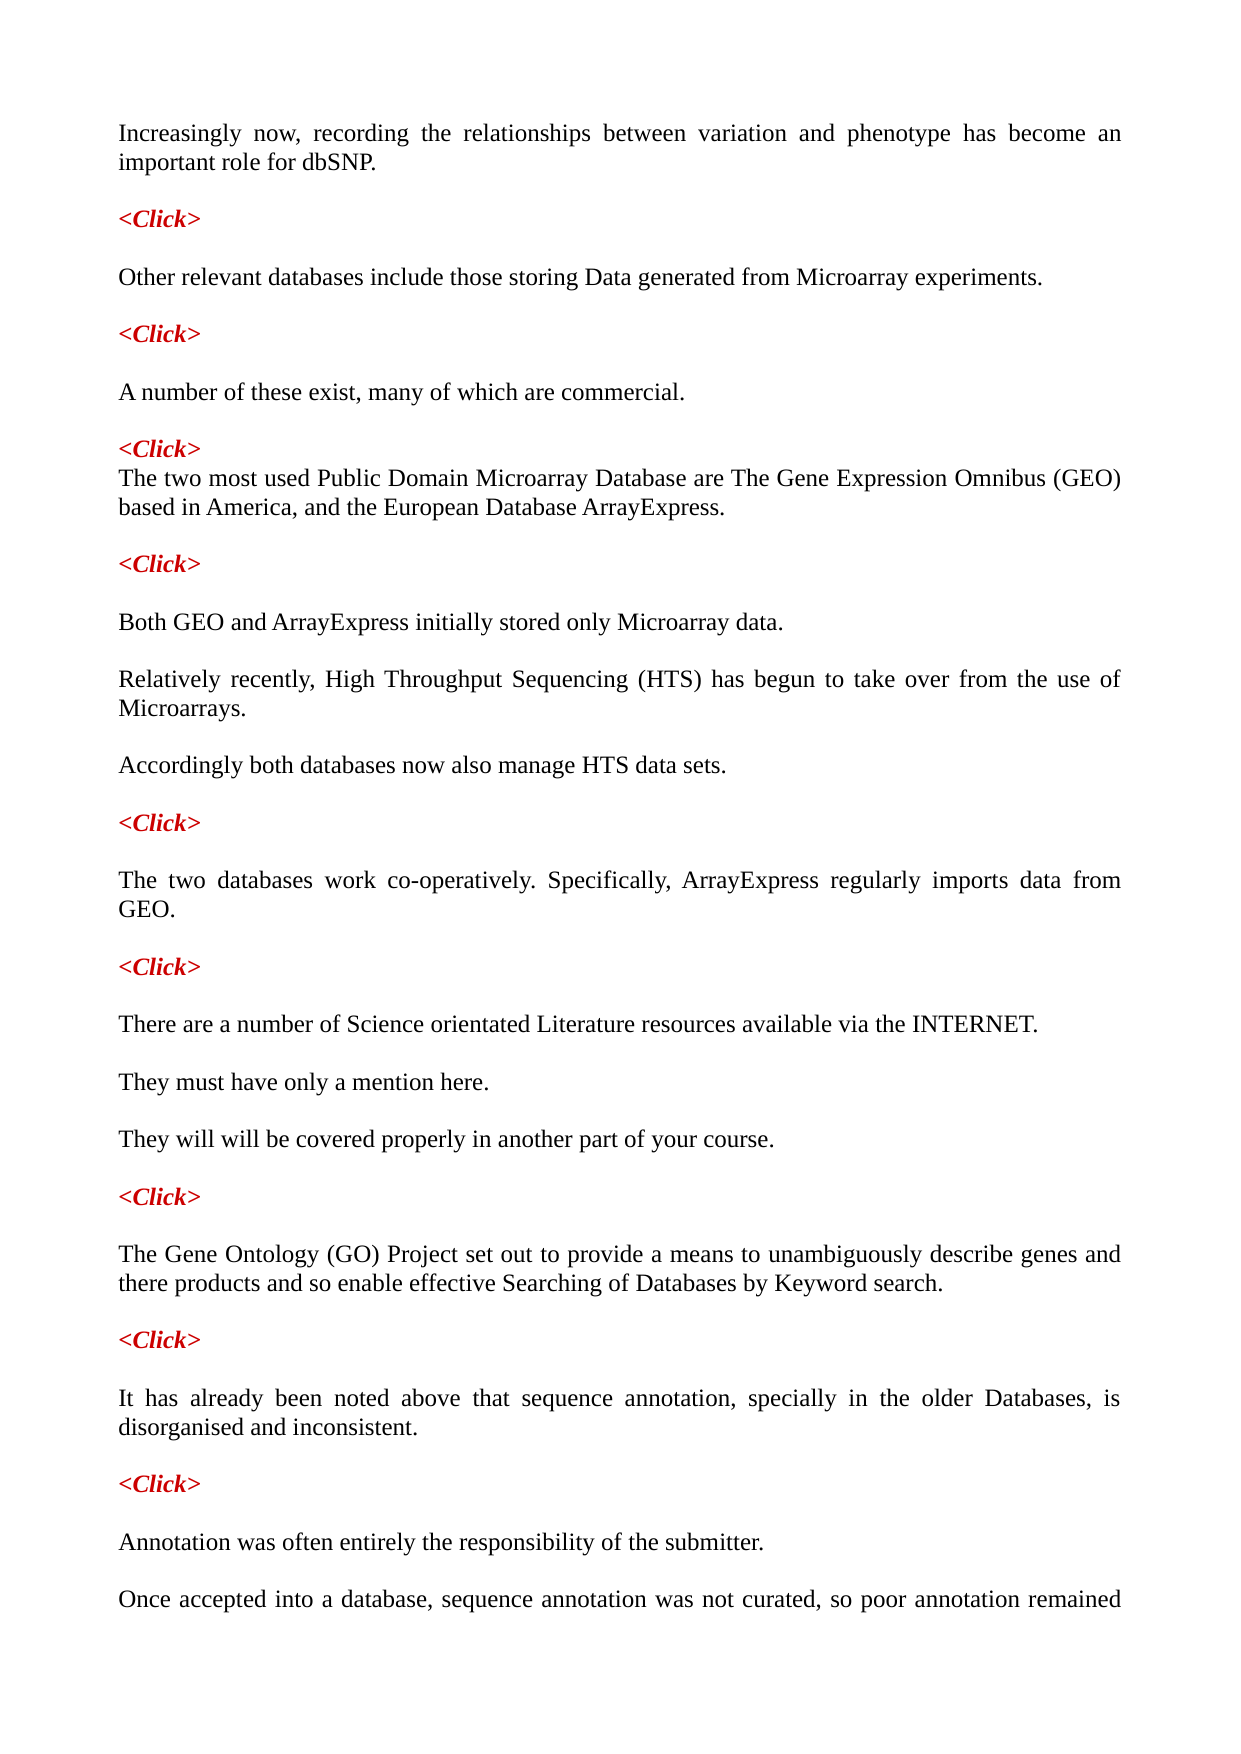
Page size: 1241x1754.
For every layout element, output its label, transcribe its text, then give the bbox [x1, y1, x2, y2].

text Increasingly now, recording the relationships between variation and phenotype has become an important role for dbSNP. [118, 118, 1122, 176]
text Other relevant databases include those storing Data generated from Microarray experiments. [118, 262, 1122, 291]
text They must have only a mention here. [118, 1067, 1122, 1096]
text <Click> [118, 1469, 1122, 1498]
text <Click> [118, 808, 1122, 837]
text <Click> [118, 1326, 1122, 1354]
text <Click> [118, 204, 1122, 233]
text Accordingly both databases now also manage HTS data sets. [118, 751, 1122, 779]
text A number of these exist, many of which are commercial. [118, 377, 1122, 406]
text There are a number of Science orientated Literature resources available via the INTERNET. [118, 1009, 1122, 1038]
text The two most used Public Domain Microarray Database are The Gene Expression Omnibus (GEO) based in America, and the European Database ArrayExpress. [118, 463, 1122, 521]
text They will will be covered properly in another part of your course. [118, 1124, 1122, 1153]
text Both GEO and ArrayExpress initially stored only Microarray data. [118, 607, 1122, 636]
text <Click> [118, 549, 1122, 578]
text <Click> [118, 434, 1122, 463]
text <Click> [118, 319, 1122, 348]
text <Click> [118, 952, 1122, 981]
text Relatively recently, High Throughput Sequencing (HTS) has begun to take over from the use of Microarrays. [118, 664, 1122, 722]
text Once accepted into a database, sequence annotation was not curated, so poor annotation remained [118, 1584, 1122, 1613]
text Annotation was often entirely the responsibility of the submitter. [118, 1527, 1122, 1556]
text The two databases work co-operatively. Specifically, ArrayExpress regularly imports data from GEO. [118, 866, 1122, 923]
text The Gene Ontology (GO) Project set out to provide a means to unambiguously describe genes and there products and so enable effective Searching of Databases by Keyword search. [118, 1239, 1122, 1297]
text It has already been noted above that sequence annotation, specially in the older Databases, is disorganised and inconsistent. [118, 1383, 1122, 1441]
text <Click> [118, 1182, 1122, 1211]
